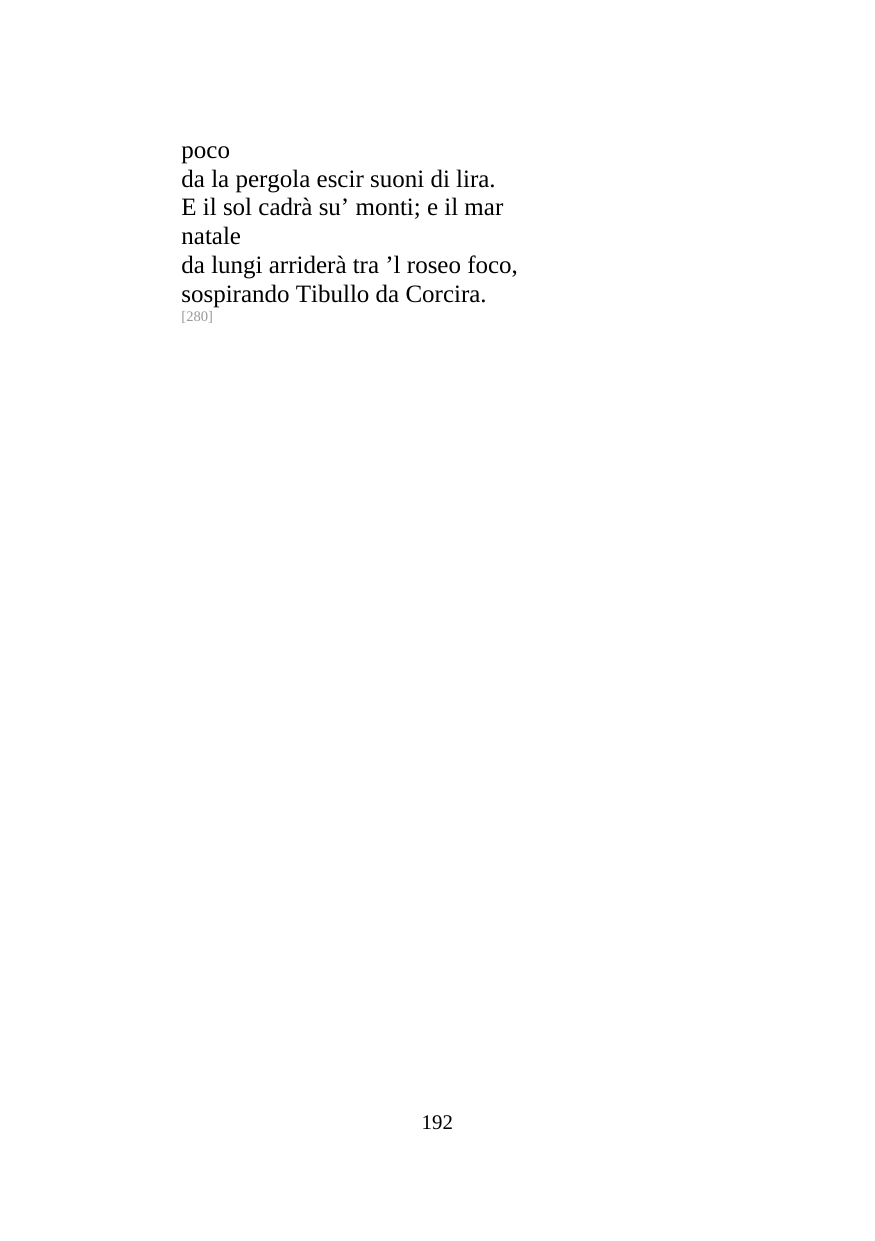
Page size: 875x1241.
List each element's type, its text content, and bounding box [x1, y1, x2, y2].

text poco da la pergola escir suoni di lira. [181, 135, 569, 192]
text E il sol cadrà su’ monti; e il mar natale da lungi arriderà tra ’l roseo foco, sospirando Tibullo da Corcira. [280] [181, 192, 569, 324]
